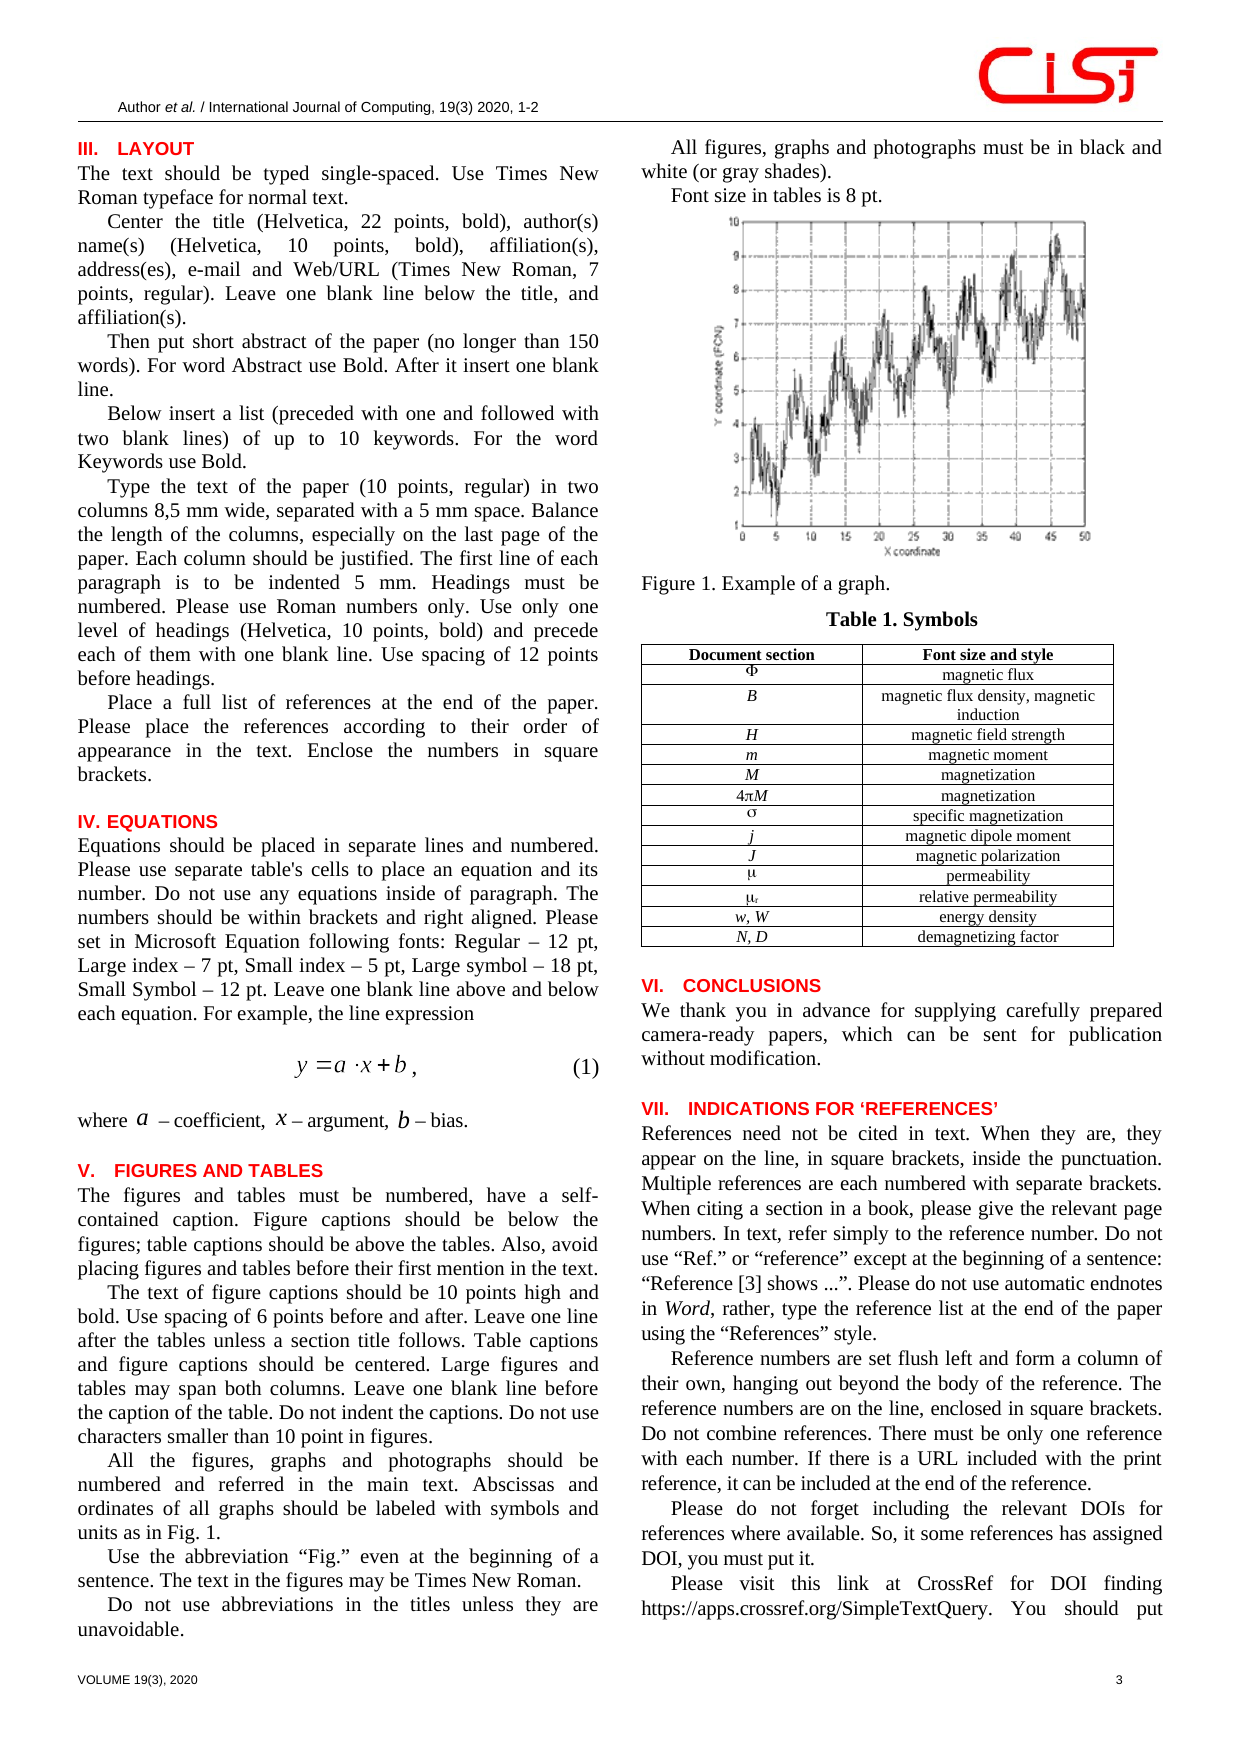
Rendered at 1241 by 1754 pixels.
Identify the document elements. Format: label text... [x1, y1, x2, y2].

table_header Font size and style [863, 645, 1113, 664]
picture [712, 207, 1092, 559]
table_cell magnetic field strength [863, 725, 1113, 744]
text The figures and tables must be numbered, have a self-contained caption. Figure captions should be below the figures; table captions should be above the tables. Also, avoid placing figures and tables before their first mention in the text. [77, 1183, 599, 1279]
table_cell B [642, 685, 862, 724]
table_cell magnetic flux density, magnetic induction [863, 685, 1113, 724]
text All the figures, graphs and photographs should be numbered and referred in the main text. Abscissas and ordinates of all graphs should be labeled with symbols and units as in Fig. 1. [77, 1448, 599, 1544]
text IV. EQUATIONS [77, 811, 599, 833]
table_cell magnetization [863, 785, 1113, 804]
text Center the title (Helvetica, 22 points, bold), author(s) name(s) (Helvetica, 10 points, bold), affiliation(s), address(es), e-mail and Web/URL (Times New Roman, 7 points, regular). Leave one blank line below the title, and affiliation(s). [77, 209, 599, 329]
table_cell m [642, 745, 862, 764]
table_cell r [642, 886, 862, 906]
text VI. CONCLUSIONS [641, 972, 1163, 998]
table_cell demagnetizing factor [863, 927, 1113, 946]
table_cell H [642, 725, 862, 744]
text Then put short abstract of the paper (no longer than 150 words). For word Abstract use Bold. After it insert one blank line. [77, 329, 599, 401]
table_cell magnetization [863, 765, 1113, 784]
table_cell j [642, 826, 862, 845]
text The text of figure captions should be 10 points high and bold. Use spacing of 6 points before and after. Leave one line after the tables unless a section title follows. Table captions and figure captions should be centered. Large figures and tables may span both columns. Leave one blank line before the caption of the table. Do not indent the captions. Do not use characters smaller than 10 point in figures. [77, 1279, 599, 1448]
text Use the abbreviation “Fig.” even at the beginning of a sentence. The text in the figures may be Times New Roman. [77, 1544, 599, 1592]
text Do not use abbreviations in the titles unless they are unavoidable. [77, 1592, 599, 1641]
text Type the text of the paper (10 points, regular) in two columns 8,5 mm wide, separated with a 5 mm space. Balance the length of the columns, especially on the last page of the paper. Each column should be justified. The first line of each paragraph is to be indented 5 mm. Headings must be numbered. Please use Roman numbers only. Use only one level of headings (Helvetica, 10 points, bold) and precede each of them with one blank line. Use spacing of 12 points before headings. [77, 473, 599, 690]
subtitle Table 1. Symbols [641, 607, 1163, 631]
table_cell magnetic polarization [863, 846, 1113, 865]
table_cell specific magnetization [863, 806, 1113, 825]
text Equations should be placed in separate lines and numbered. Please use separate table's cells to place an equation and its number. Do not use any equations inside of paragraph. The numbers should be within brackets and right aligned. Please set in Microsoft Equation following fonts: Regular – 12 pt, Large index – 7 pt, Small index – 5 pt, Large symbol – 18 pt, Small Symbol – 12 pt. Leave one blank line above and below each equation. For example, the line expression [77, 833, 599, 1025]
text References need not be cited in text. When they are, they appear on the line, in square brackets, inside the punctuation. Multiple references are each numbered with separate brackets. When citing a section in a book, please give the relevant page numbers. In text, refer simply to the reference number. Do not use “Ref.” or “reference” except at the beginning of a sentence: “Reference [3] shows ...”. Please do not use automatic endnotes in Word, rather, type the reference list at the end of the paper using the “References” style. [641, 1120, 1163, 1345]
table_cell  [642, 866, 862, 885]
text III. LAYOUT [77, 135, 599, 161]
text Please visit this link at CrossRef for DOI finding https://apps.crossref.org/SimpleTextQuery. You should put [641, 1570, 1163, 1620]
text All figures, graphs and photographs must be in black and white (or gray shades). [641, 135, 1163, 183]
table_cell magnetic dipole moment [863, 826, 1113, 845]
text The text should be typed single-spaced. Use Times New Roman typeface for normal text. [77, 161, 599, 209]
table_cell magnetic moment [863, 745, 1113, 764]
text We thank you in advance for supplying carefully prepared camera-ready papers, which can be sent for publication without modification. [641, 998, 1163, 1070]
text Below insert a list (preceded with one and followed with two blank lines) of up to 10 keywords. For the word Keywords use Bold. [77, 401, 599, 473]
table_cell relative permeability [863, 886, 1113, 906]
picture [973, 37, 1163, 112]
table_cell N, D [642, 927, 862, 946]
table_cell 4M [642, 785, 862, 804]
text Reference numbers are set flush left and form a column of their own, hanging out beyond the body of the reference. The reference numbers are on the line, enclosed in square brackets. Do not combine references. There must be only one reference with each number. If there is a URL included with the print reference, it can be included at the end of the reference. [641, 1345, 1163, 1495]
text where – coefficient, – argument, – bias. [77, 1108, 599, 1133]
table_cell magnetic flux [863, 665, 1113, 684]
text VII. INDICATIONS FOR ‘REFERENCES’ [641, 1095, 1163, 1120]
text Place a full list of references at the end of the paper. Please place the references according to their order of appearance in the text. Enclose the numbers in square brackets. [77, 690, 599, 786]
table_cell J [642, 846, 862, 865]
text Please do not forget including the relevant DOIs for references where available. So, it some references has assigned DOI, you must put it. [641, 1495, 1163, 1570]
table_header Document section [642, 645, 862, 664]
text Font size in tables is 8 pt. [641, 183, 1163, 207]
table_cell w, W [642, 907, 862, 926]
table_cell permeability [863, 866, 1113, 885]
text Figure 1. Example of a graph. [641, 571, 1163, 595]
text , (1) [77, 1049, 599, 1083]
text V. FIGURES AND TABLES [77, 1158, 599, 1183]
table_cell  [642, 665, 862, 684]
table_cell energy density [863, 907, 1113, 926]
table_cell  [642, 806, 862, 825]
table_cell M [642, 765, 862, 784]
